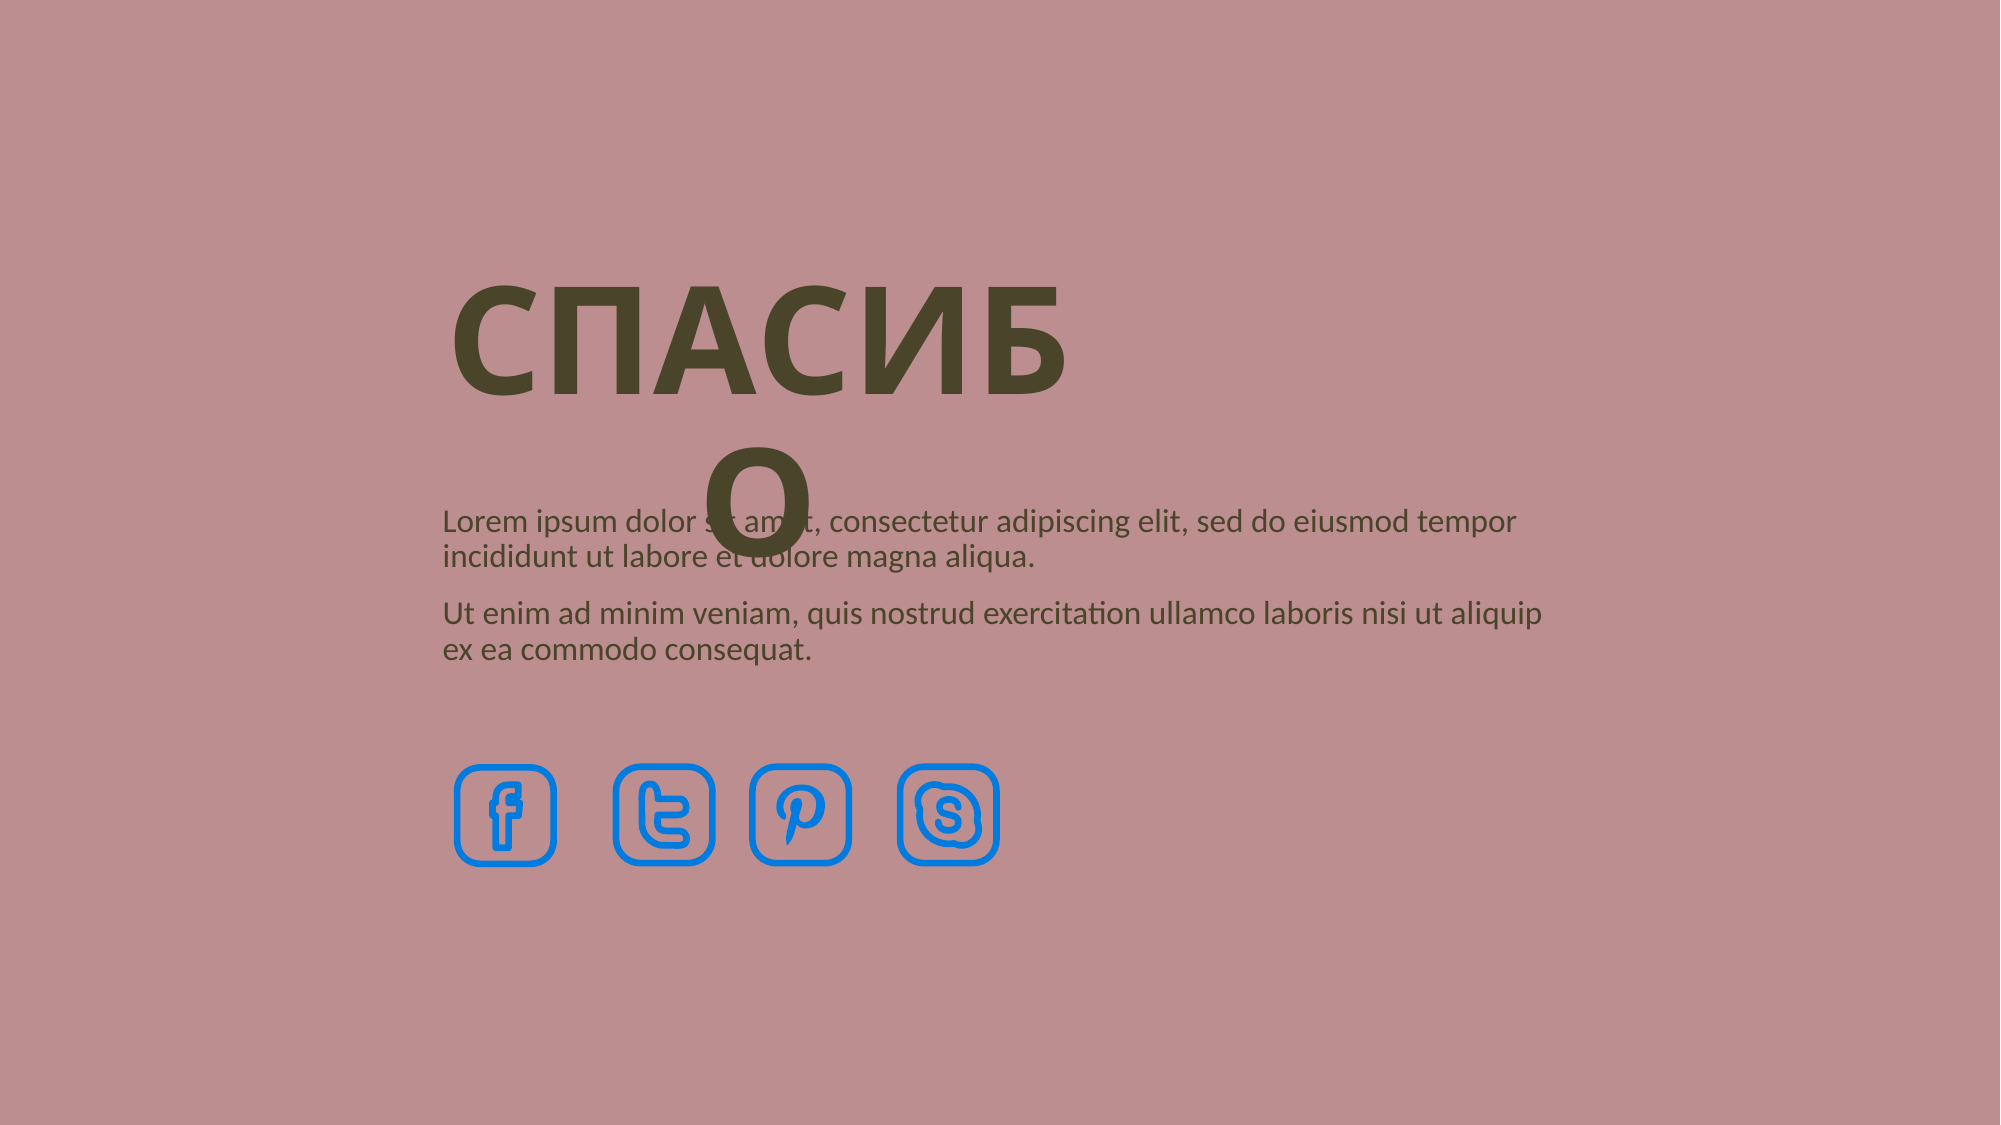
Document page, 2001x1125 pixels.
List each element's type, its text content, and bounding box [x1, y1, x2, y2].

picture [612, 776, 716, 867]
picture [453, 776, 558, 868]
text_box Lorem ipsum dolor sit amet, consectetur adipiscing elit, sed do eiusmod tempor incididunt ut labore et dolore magna aliqua. Ut enim ad minim veniam, quis nostrud exercitation ullamco laboris nisi ut aliquip ex ea commodo consequat. [427, 496, 1573, 776]
text_box СПАСИБО [395, 257, 1123, 447]
picture [748, 776, 853, 867]
picture [896, 776, 1000, 867]
